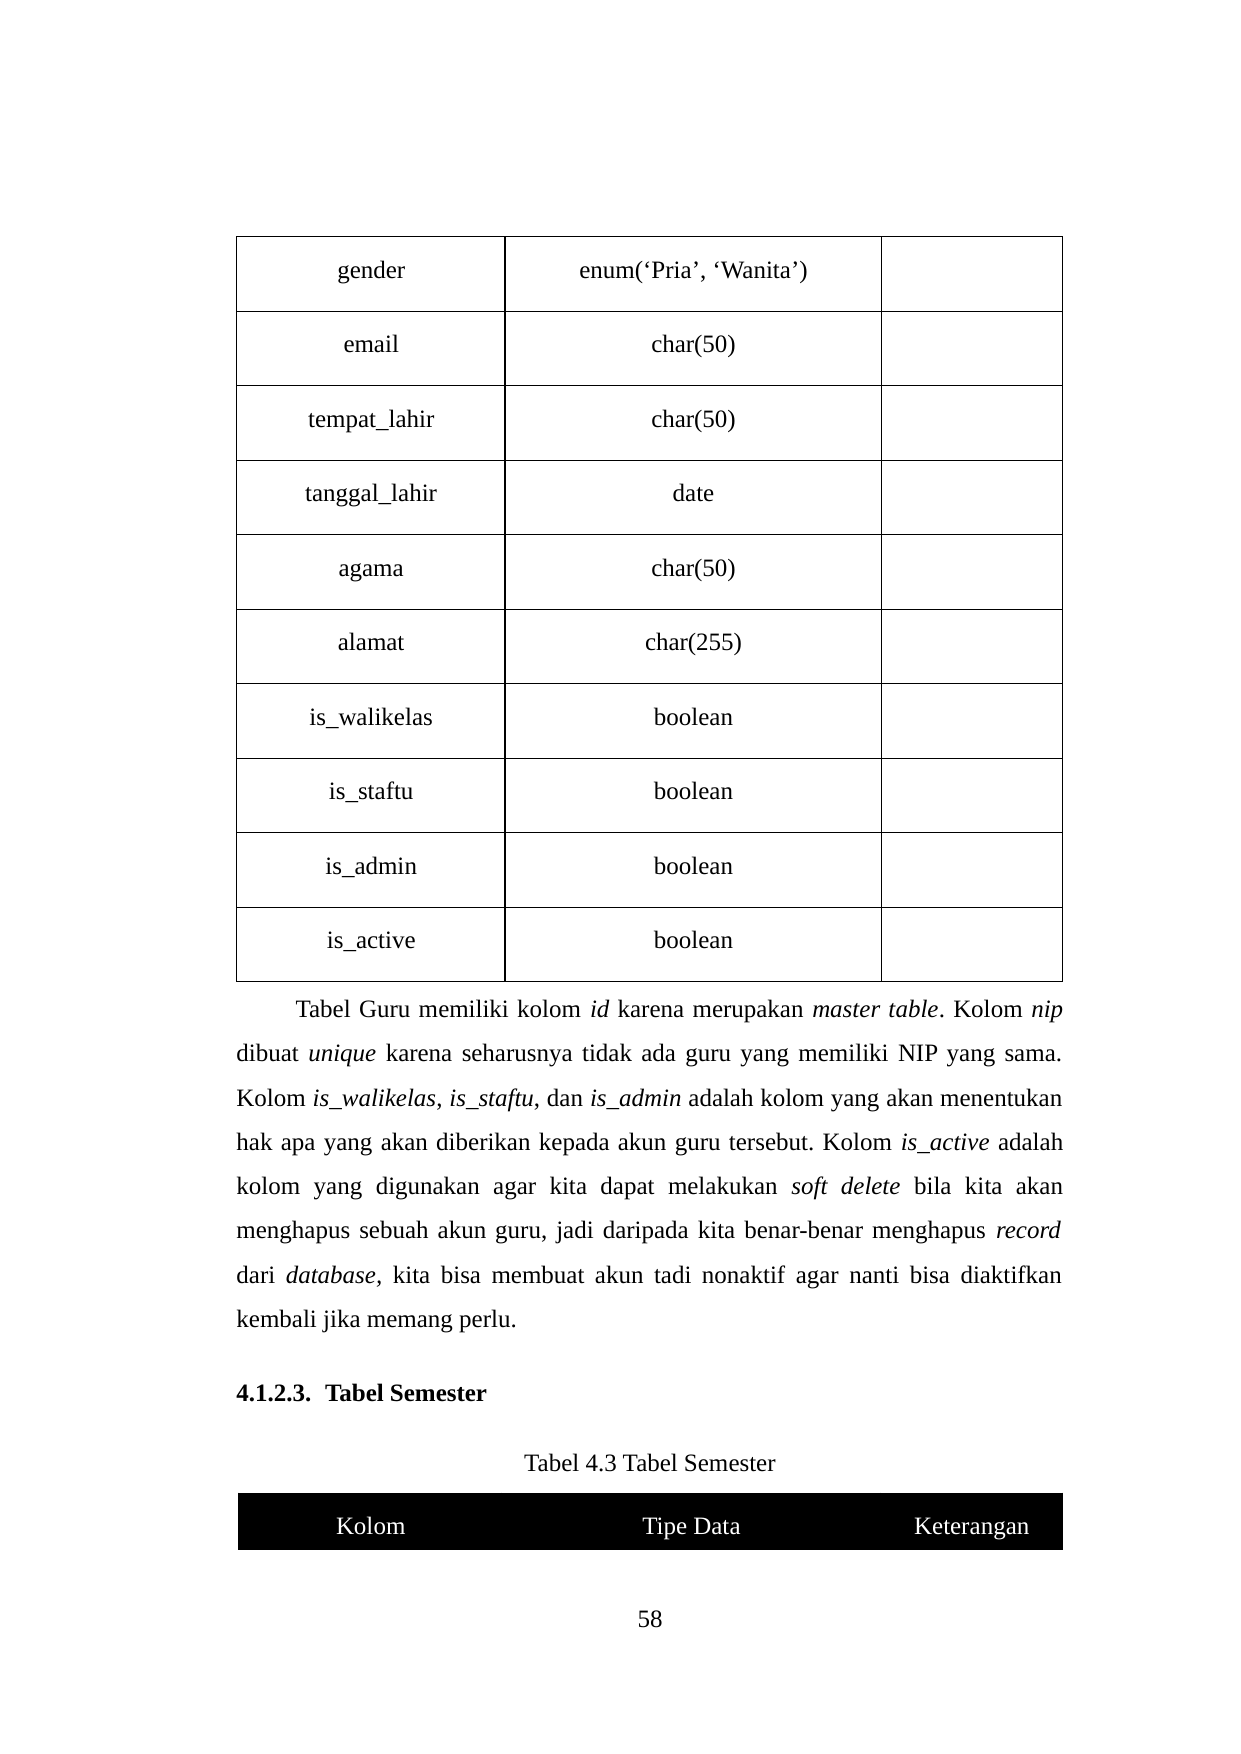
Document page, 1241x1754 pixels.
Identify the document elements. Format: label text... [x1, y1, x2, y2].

table_cell tempat_lahir [237, 386, 504, 460]
table_cell boolean [506, 684, 881, 758]
table_cell char(50) [506, 386, 881, 460]
table_cell is_admin [237, 833, 504, 907]
table_cell alamat [237, 610, 504, 683]
table_cell date [506, 461, 881, 534]
table_header Kolom [239, 1494, 501, 1549]
table_cell [882, 386, 1062, 460]
table_cell [882, 312, 1062, 385]
table_cell boolean [506, 759, 881, 832]
table_cell [882, 833, 1062, 907]
table_cell is_staftu [237, 759, 504, 832]
table_cell [882, 684, 1062, 758]
text Tabel 4.3 Tabel Semester [236, 1436, 1063, 1480]
table_cell is_active [237, 908, 504, 981]
table_cell [882, 461, 1062, 534]
table_cell boolean [506, 833, 881, 907]
table_cell char(50) [506, 535, 881, 609]
table_cell [882, 535, 1062, 609]
table_cell [882, 908, 1062, 981]
table_cell [882, 610, 1062, 683]
table_cell gender [237, 237, 504, 311]
table_cell [882, 759, 1062, 832]
table_cell char(255) [506, 610, 881, 683]
table_cell enum(‘Pria’, ‘Wanita’) [506, 237, 881, 311]
text Tabel Guru memiliki kolom id karena merupakan master table. Kolom nip dibuat unique karena seharusnya tidak ada guru yang memiliki NIP yang sama. Kolom is_walikelas, is_staftu, dan is_admin adalah kolom yang akan menentukan hak apa yang akan diberikan kepada akun guru tersebut. Kolom is_active adalah kolom yang digunakan agar kita dapat melakukan soft delete bila kita akan menghapus sebuah akun guru, jadi daripada kita benar-benar menghapus record dari database, kita bisa membuat akun tadi nonaktif agar nanti bisa diaktifkan kembali jika memang perlu. [236, 982, 1063, 1336]
table_header Keterangan [881, 1494, 1062, 1549]
table_cell email [237, 312, 504, 385]
table_cell tanggal_lahir [237, 461, 504, 534]
table_header Tipe Data [502, 1494, 880, 1549]
table_cell char(50) [506, 312, 881, 385]
table_cell is_walikelas [237, 684, 504, 758]
subtitle Tabel Semester [236, 1366, 1063, 1411]
table_cell [882, 237, 1062, 311]
table_cell boolean [506, 908, 881, 981]
table_cell agama [237, 535, 504, 609]
